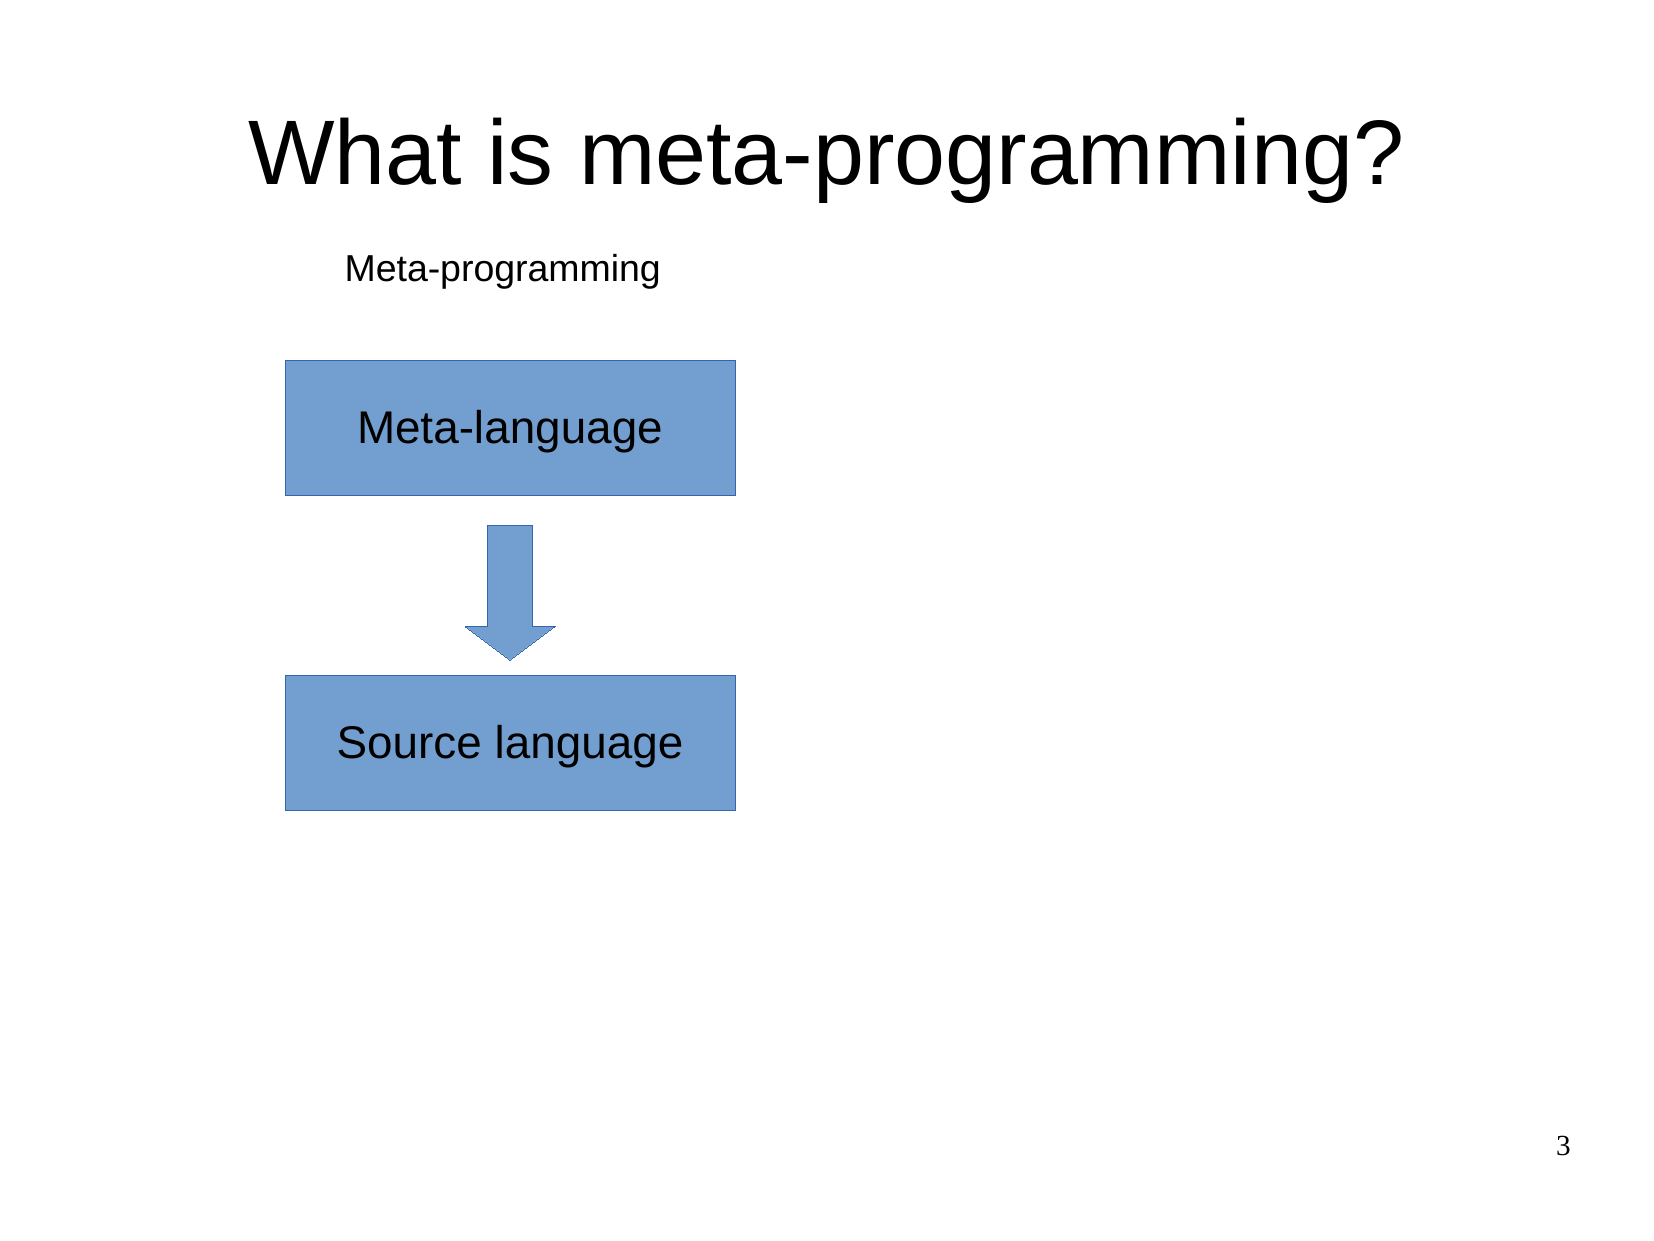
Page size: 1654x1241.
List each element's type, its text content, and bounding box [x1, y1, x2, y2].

text_box Source language [285, 675, 736, 811]
title What is meta-programming? [82, 49, 1571, 257]
text_box Meta-language [285, 360, 736, 496]
text_box Meta-programming [315, 240, 691, 346]
text_box [465, 525, 556, 661]
